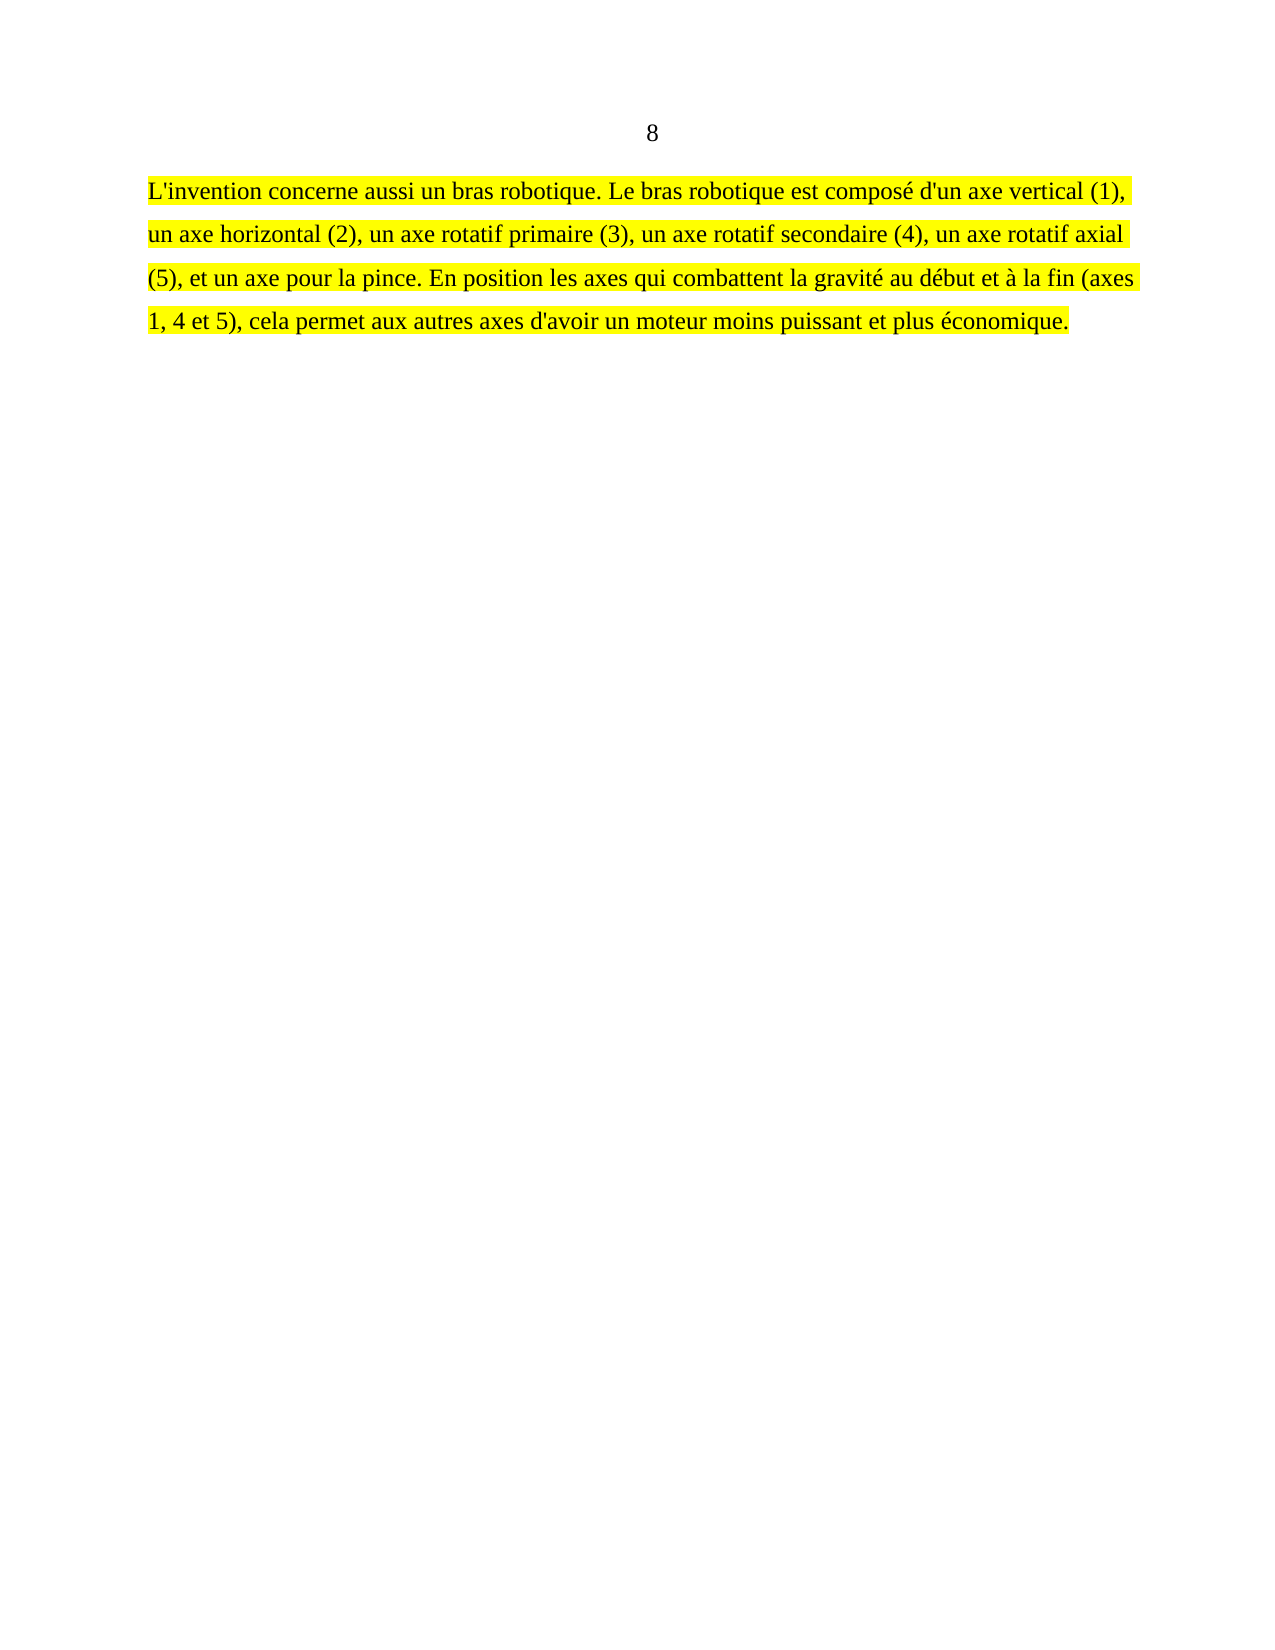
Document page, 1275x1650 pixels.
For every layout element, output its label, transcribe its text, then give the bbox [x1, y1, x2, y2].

text L'invention concerne aussi un bras robotique. Le bras robotique est composé d'un axe vertical (1), un axe horizontal (2), un axe rotatif primaire (3), un axe rotatif secondaire (4), un axe rotatif axial (5), et un axe pour la pince. En position les axes qui combattent la gravité au début et à la fin (axes 1, 4 et 5), cela permet aux autres axes d'avoir un moteur moins puissant et plus économique. [148, 176, 1157, 334]
